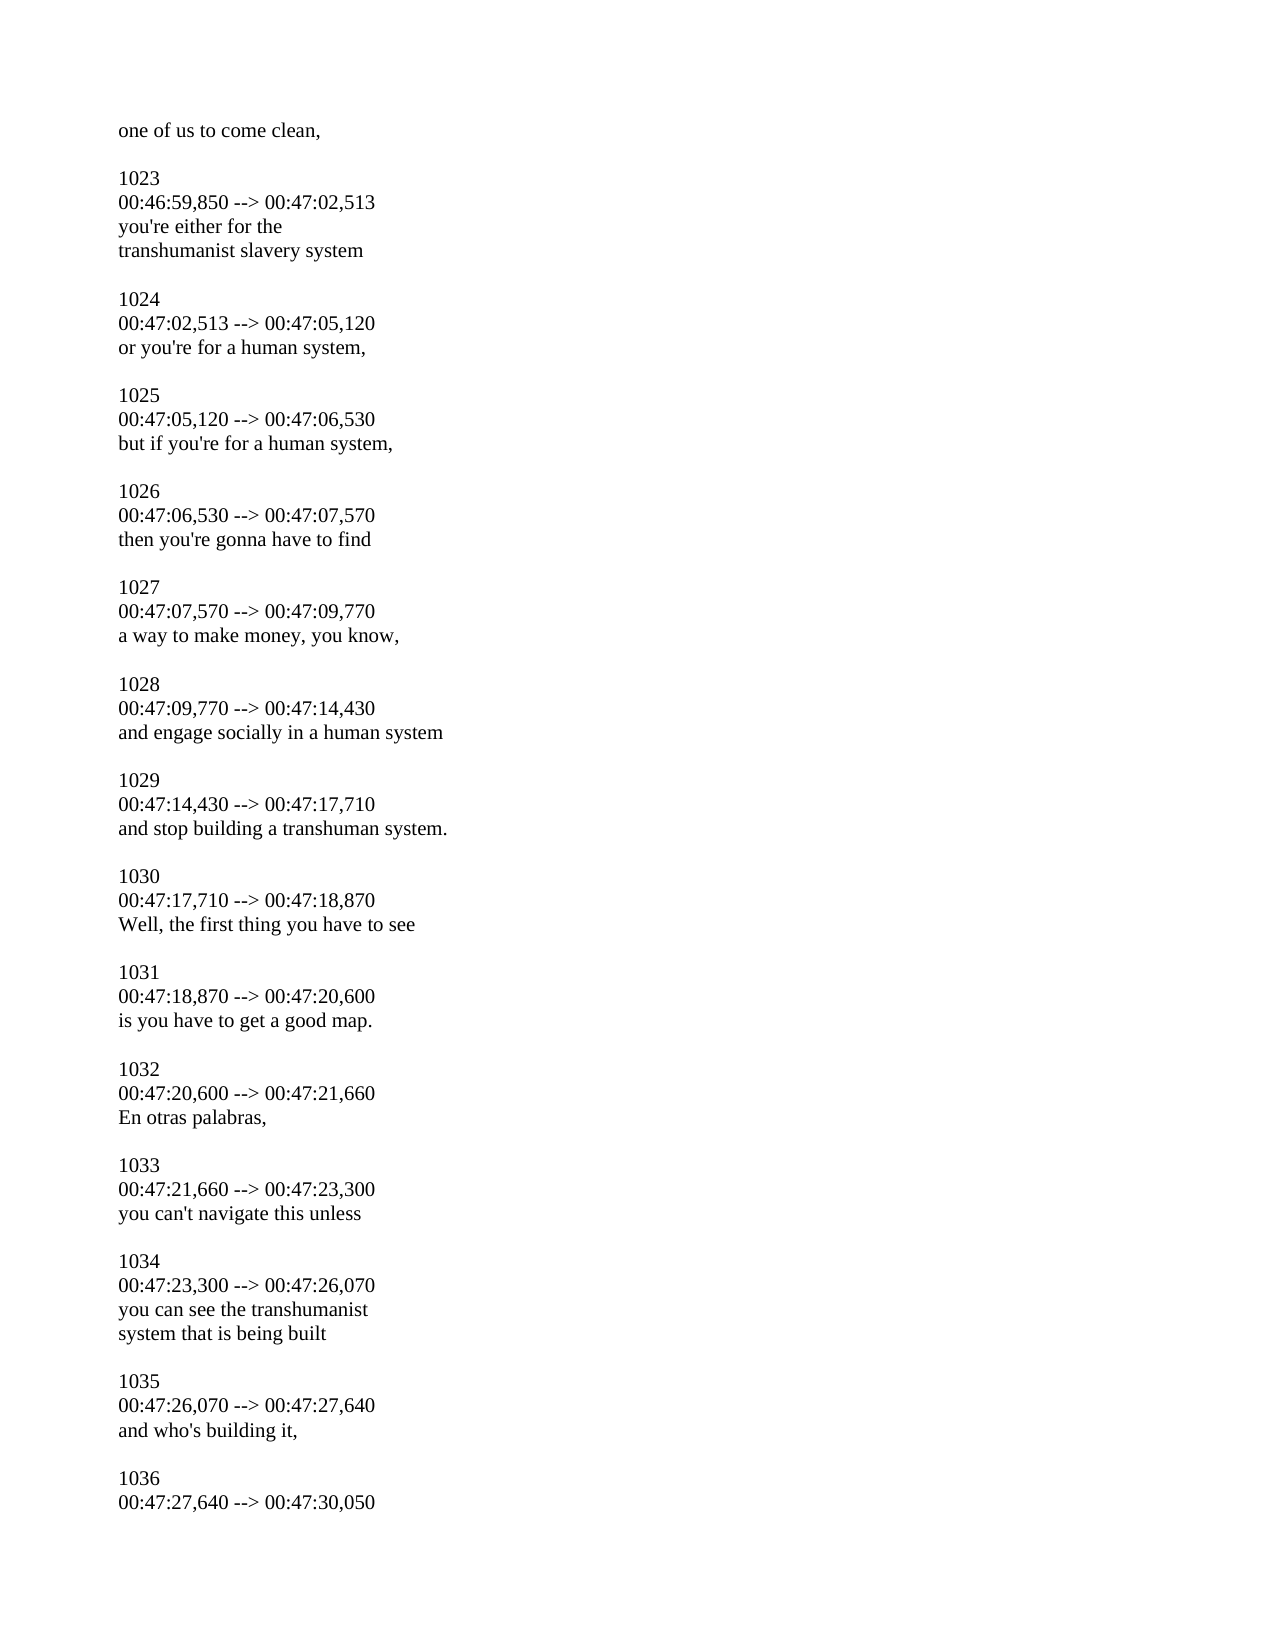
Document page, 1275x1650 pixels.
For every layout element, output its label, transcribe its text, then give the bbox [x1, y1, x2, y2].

text you can see the transhumanist [118, 1297, 1157, 1321]
text one of us to come clean, [118, 118, 1157, 142]
text and who's building it, [118, 1417, 1157, 1442]
text 1033 [118, 1153, 1157, 1177]
text 1025 [118, 383, 1157, 407]
text 1035 [118, 1369, 1157, 1393]
text 1036 [118, 1466, 1157, 1490]
text 1024 [118, 287, 1157, 311]
text 00:47:02,513 --> 00:47:05,120 [118, 311, 1157, 335]
text 1031 [118, 960, 1157, 984]
text 1030 [118, 864, 1157, 888]
text 1028 [118, 672, 1157, 696]
text 00:47:26,070 --> 00:47:27,640 [118, 1393, 1157, 1417]
text system that is being built [118, 1321, 1157, 1345]
text 1026 [118, 479, 1157, 503]
text 1034 [118, 1249, 1157, 1273]
text or you're for a human system, [118, 335, 1157, 359]
text you're either for the [118, 214, 1157, 238]
text 00:47:20,600 --> 00:47:21,660 [118, 1081, 1157, 1105]
text you can't navigate this unless [118, 1201, 1157, 1225]
text 00:47:06,530 --> 00:47:07,570 [118, 503, 1157, 527]
text 00:47:05,120 --> 00:47:06,530 [118, 407, 1157, 431]
text is you have to get a good map. [118, 1008, 1157, 1032]
text 00:46:59,850 --> 00:47:02,513 [118, 190, 1157, 214]
text 00:47:07,570 --> 00:47:09,770 [118, 599, 1157, 623]
text 00:47:17,710 --> 00:47:18,870 [118, 888, 1157, 912]
text transhumanist slavery system [118, 238, 1157, 262]
text 00:47:27,640 --> 00:47:30,050 [118, 1490, 1157, 1514]
text Well, the first thing you have to see [118, 912, 1157, 936]
text then you're gonna have to find [118, 527, 1157, 551]
text 1027 [118, 575, 1157, 599]
text but if you're for a human system, [118, 431, 1157, 455]
text En otras palabras, [118, 1105, 1157, 1129]
text 00:47:09,770 --> 00:47:14,430 [118, 696, 1157, 720]
text 00:47:18,870 --> 00:47:20,600 [118, 984, 1157, 1008]
text 1023 [118, 166, 1157, 190]
text 00:47:21,660 --> 00:47:23,300 [118, 1177, 1157, 1201]
text 00:47:23,300 --> 00:47:26,070 [118, 1273, 1157, 1297]
text 1032 [118, 1057, 1157, 1081]
text 1029 [118, 768, 1157, 792]
text and stop building a transhuman system. [118, 816, 1157, 840]
text and engage socially in a human system [118, 720, 1157, 744]
text 00:47:14,430 --> 00:47:17,710 [118, 792, 1157, 816]
text a way to make money, you know, [118, 623, 1157, 647]
